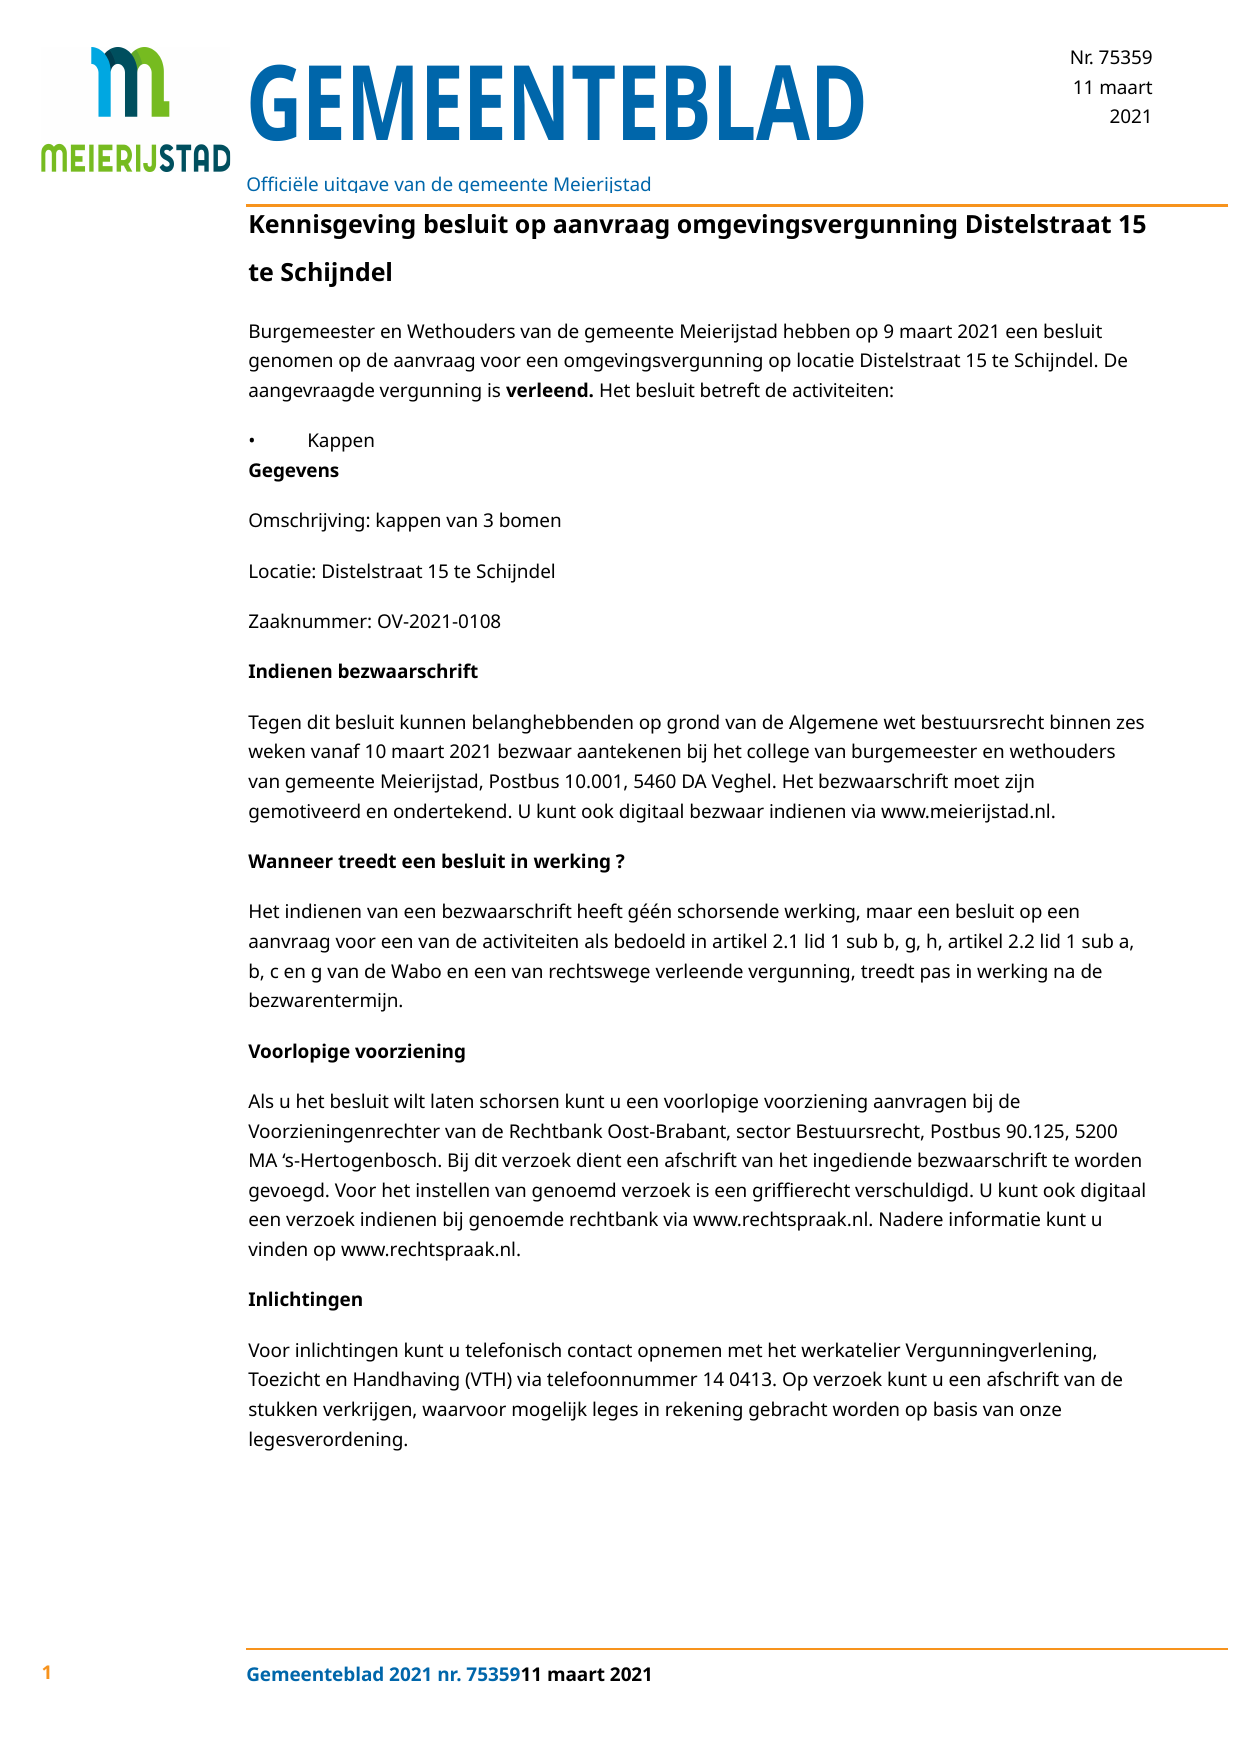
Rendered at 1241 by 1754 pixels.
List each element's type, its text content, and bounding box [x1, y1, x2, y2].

text Zaaknummer: OV-2021-0108 [248, 608, 1152, 634]
text Burgemeester en Wethouders van de gemeente Meierijstad hebben op 9 maart 2021 een besluit genomen op de aanvraag voor een omgevingsvergunning op locatie Distelstraat 15 te Schijndel. De aangevraagde vergunning is verleend. Het besluit betreft de activiteiten: [248, 318, 1152, 403]
text Wanneer treedt een besluit in werking ? [248, 848, 1152, 874]
text Tegen dit besluit kunnen belanghebbenden op grond van de Algemene wet bestuursrecht binnen zes weken vanaf 10 maart 2021 bezwaar aantekenen bij het college van burgemeester en wethouders van gemeente Meierijstad, Postbus 10.001, 5460 DA Veghel. Het bezwaarschrift moet zijn gemotiveerd en ondertekend. U kunt ook digitaal bezwaar indienen via www.meierijstad.nl. [248, 709, 1152, 824]
text Als u het besluit wilt laten schorsen kunt u een voorlopige voorziening aanvragen bij de Voorzieningenrechter van de Rechtbank Oost-Brabant, sector Bestuursrecht, Postbus 90.125, 5200 MA ‘s-Hertogenbosch. Bij dit verzoek dient een afschrift van het ingediende bezwaarschrift te worden gevoegd. Voor het instellen van genoemd verzoek is een griffierecht verschuldigd. U kunt ook digitaal een verzoek indienen bij genoemde rechtbank via www.rechtspraak.nl. Nadere informatie kunt u vinden op www.rechtspraak.nl. [248, 1088, 1152, 1262]
picture [41, 47, 231, 172]
text Gegevens [248, 457, 1152, 483]
list Kappen [248, 427, 1152, 453]
text Voor inlichtingen kunt u telefonisch contact opnemen met het werkatelier Vergunningverlening, Toezicht en Handhaving (VTH) via telefoonnummer 14 0413. Op verzoek kunt u een afschrift van de stukken verkrijgen, waarvoor mogelijk leges in rekening gebracht worden op basis van onze legesverordening. [248, 1337, 1152, 1452]
text Voorlopige voorziening [248, 1038, 1152, 1064]
text Inlichtingen [248, 1287, 1152, 1312]
text Het indienen van een bezwaarschrift heeft géén schorsende werking, maar een besluit op een aanvraag voor een van de activiteiten als bedoeld in artikel 2.1 lid 1 sub b, g, h, artikel 2.2 lid 1 sub a, b, c en g van de Wabo en een van rechtswege verleende vergunning, treedt pas in werking na de bezwarentermijn. [248, 899, 1152, 1013]
text Omschrijving: kappen van 3 bomen [248, 507, 1152, 533]
text Indienen bezwaarschrift [248, 659, 1152, 684]
text Kennisgeving besluit op aanvraag omgevingsvergunning Distelstraat 15 te Schijndel [248, 207, 1152, 288]
text Locatie: Distelstraat 15 te Schijndel [248, 558, 1152, 584]
